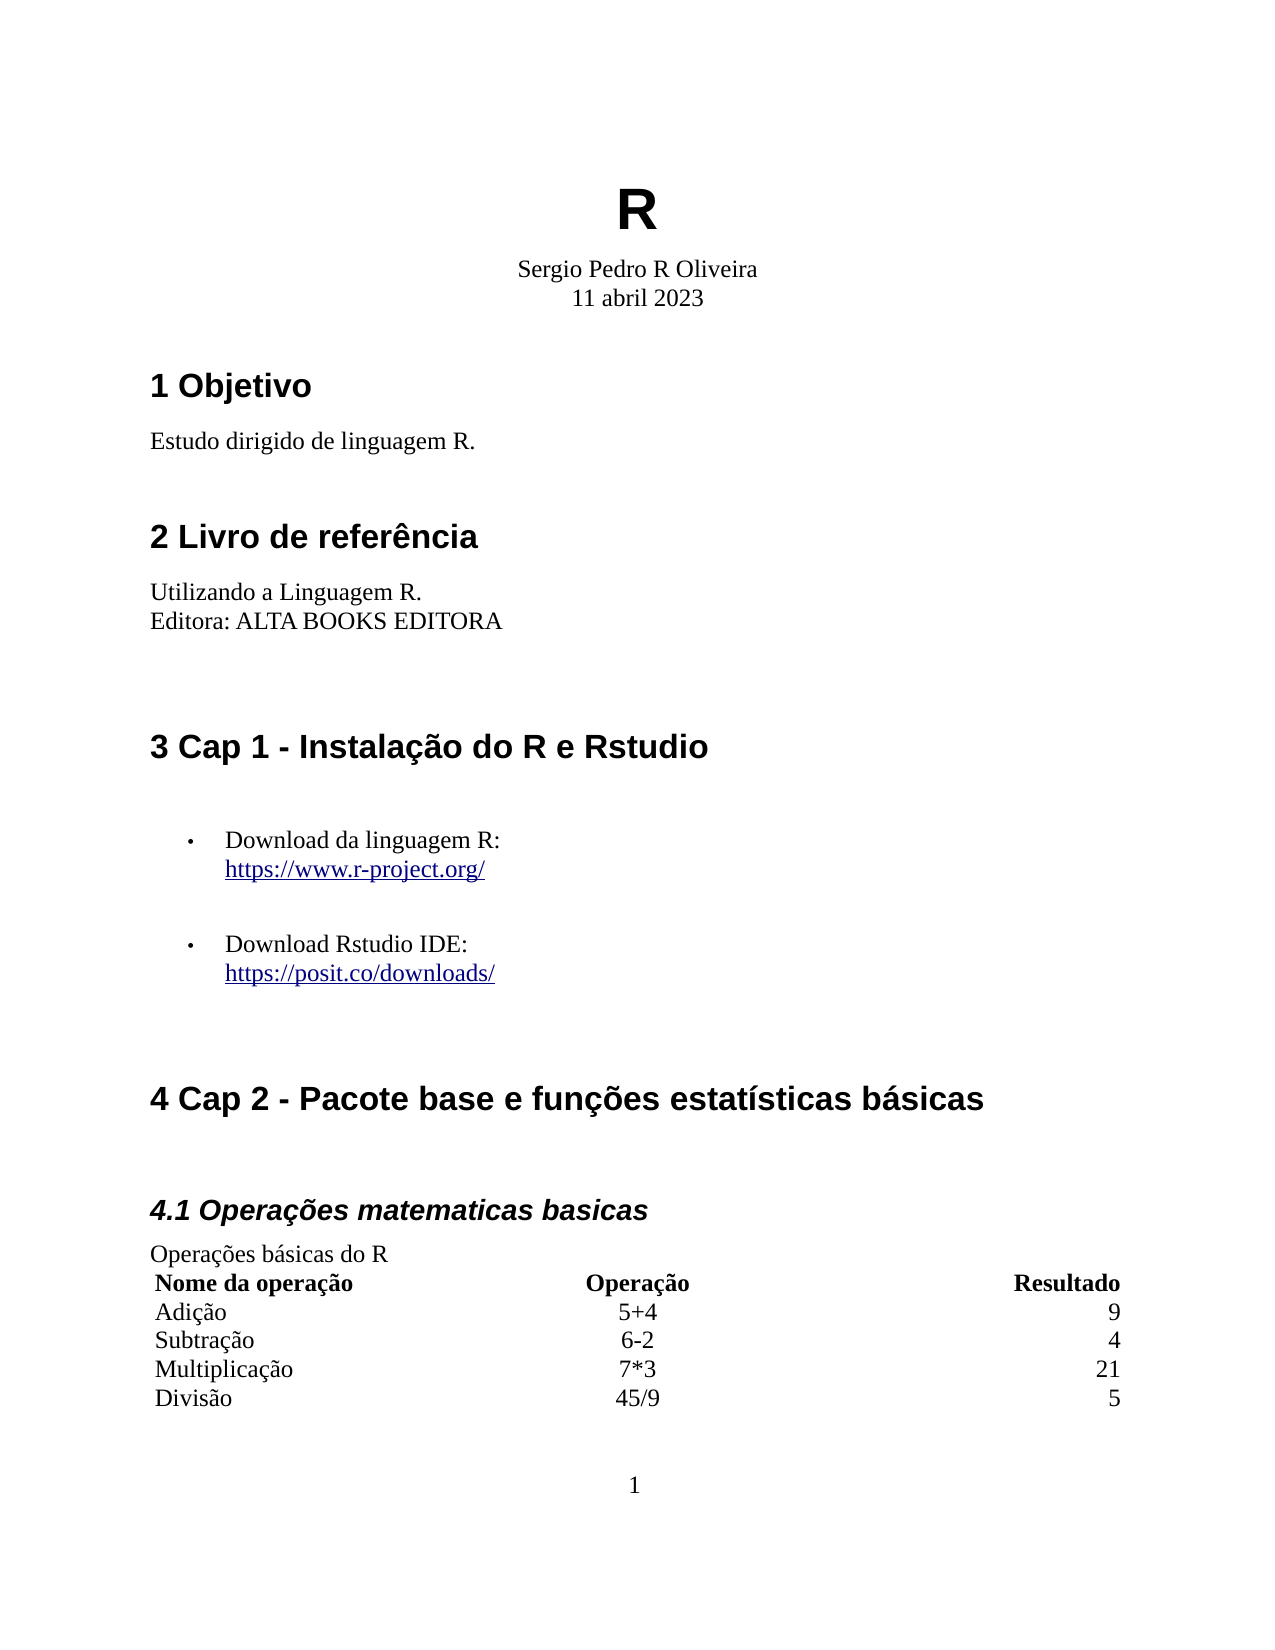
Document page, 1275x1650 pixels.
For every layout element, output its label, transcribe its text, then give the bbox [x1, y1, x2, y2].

table_cell 7*3 [475, 1354, 800, 1383]
text Estudo dirigido de linguagem R. [150, 426, 1125, 483]
table_cell 4 [800, 1325, 1125, 1354]
list Download da linguagem R: https://www.r-project.org/ [187, 825, 1125, 911]
text Sergio Pedro R Oliveira [150, 254, 1125, 283]
table_header Resultado [800, 1268, 1125, 1297]
subtitle 4 Cap 2 - Pacote base e funções estatísticas básicas [150, 1078, 1125, 1156]
table_cell 6-2 [475, 1325, 800, 1354]
table_cell Subtração [150, 1325, 475, 1354]
table_cell Divisão [150, 1383, 475, 1412]
table_cell Adição [150, 1297, 475, 1325]
table_header Nome da operação [150, 1268, 475, 1297]
subtitle 2 Livro de referência [150, 517, 1125, 556]
table_cell 5+4 [475, 1297, 800, 1325]
title R [150, 175, 1125, 242]
table_cell 5 [800, 1383, 1125, 1412]
table_header Operação [475, 1268, 800, 1297]
subtitle 4.1 Operações matematicas basicas [150, 1193, 1125, 1227]
table_cell 45/9 [475, 1383, 800, 1412]
table_cell Multiplicação [150, 1354, 475, 1383]
table_cell 9 [800, 1297, 1125, 1325]
subtitle 1 Objetivo [150, 366, 1125, 404]
list Download Rstudio IDE: https://posit.co/downloads/ [187, 929, 1125, 1016]
text 11 abril 2023 [150, 283, 1125, 312]
subtitle 3 Cap 1 - Instalação do R e Rstudio [150, 726, 1125, 804]
text Operações básicas do R [150, 1239, 1125, 1268]
text Utilizando a Linguagem R. Editora: ALTA BOOKS EDITORA [150, 577, 1125, 664]
table_cell 21 [800, 1354, 1125, 1383]
